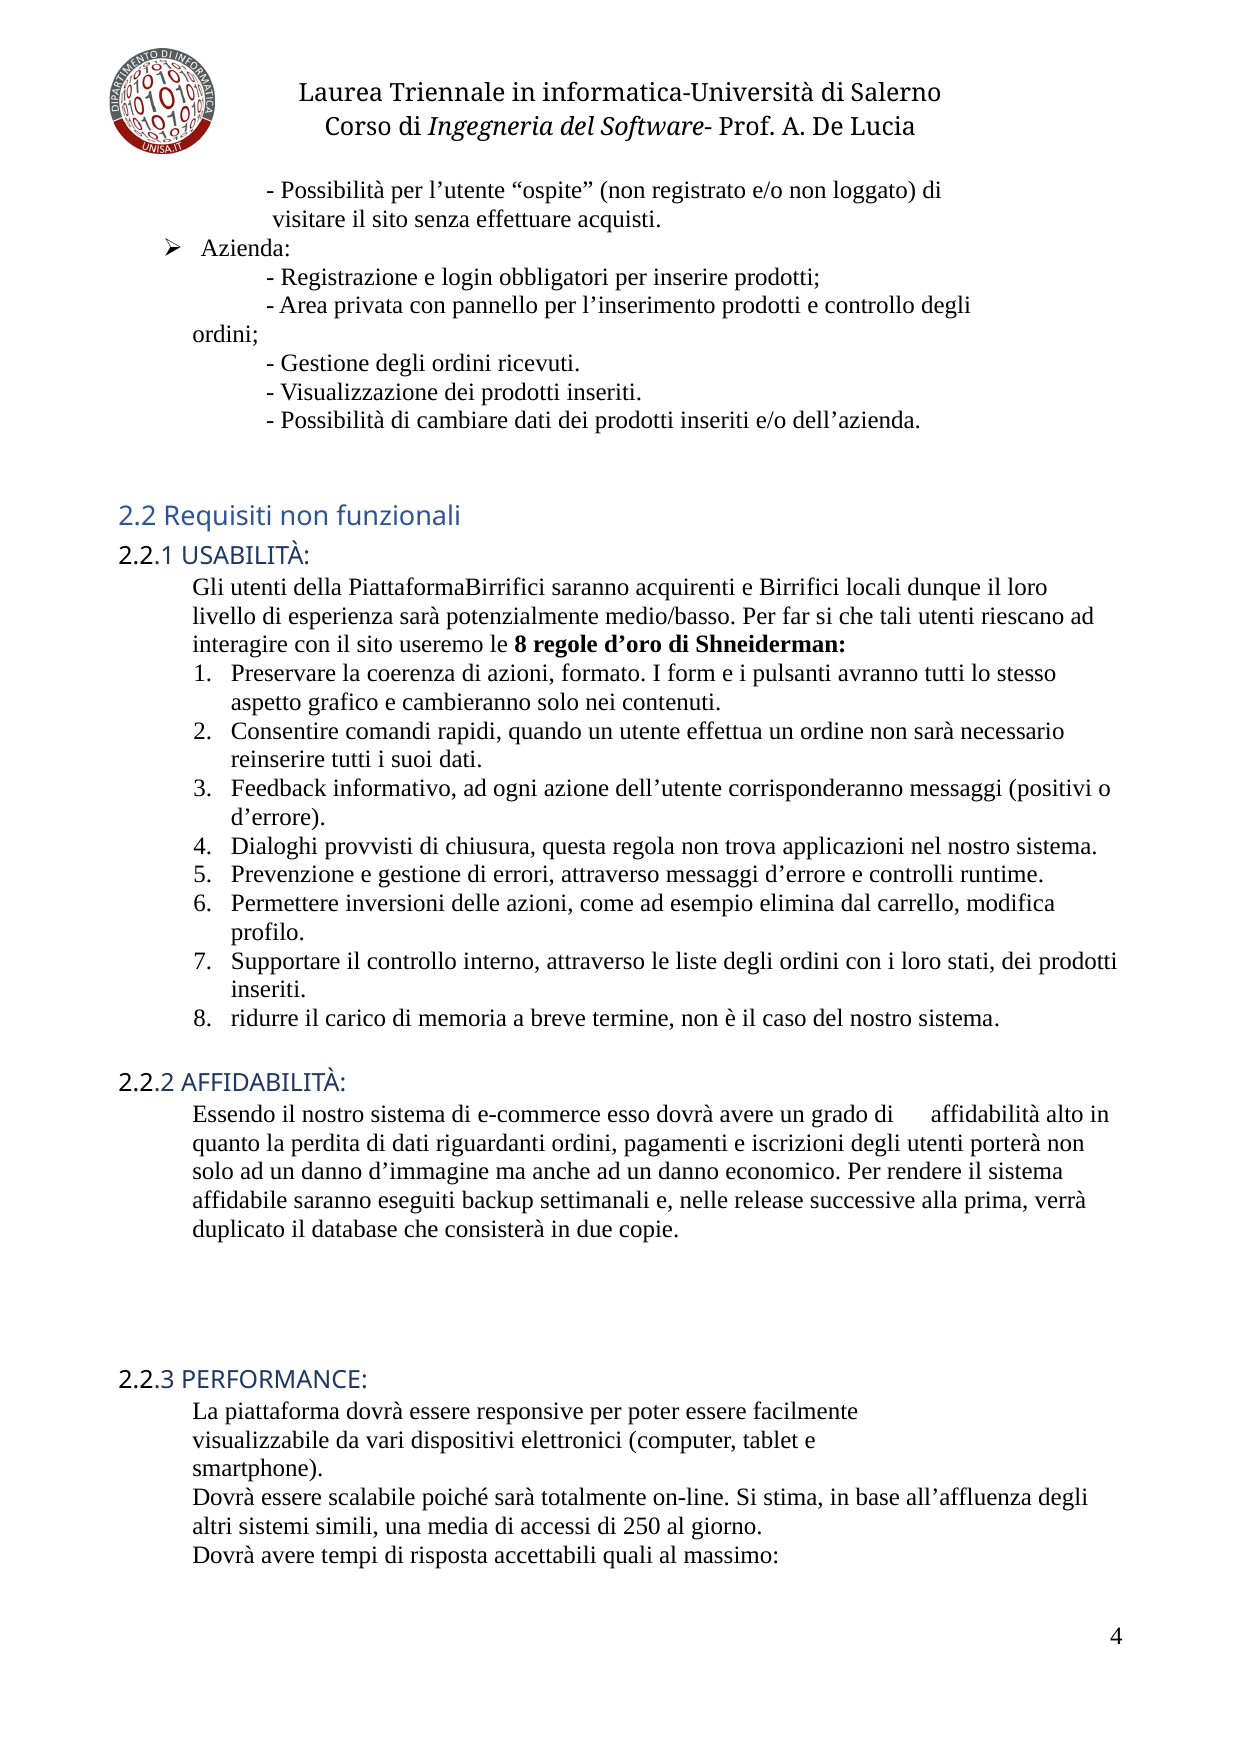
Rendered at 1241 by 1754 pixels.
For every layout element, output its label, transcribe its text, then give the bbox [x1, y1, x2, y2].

list Azienda: [163, 233, 1122, 262]
list ridurre il carico di memoria a breve termine, non è il caso del nostro sistema. [193, 1003, 1122, 1032]
text Dovrà avere tempi di risposta accettabili quali al massimo: [118, 1540, 1122, 1568]
text - Area privata con pannello per l’inserimento prodotti e controllo degli ordini; [118, 290, 1122, 348]
list Prevenzione e gestione di errori, attraverso messaggi d’errore e controlli runtime. [193, 859, 1122, 888]
text - Gestione degli ordini ricevuti. [118, 348, 1122, 377]
subtitle 2.2 Requisiti non funzionali [118, 497, 1122, 534]
list Consentire comandi rapidi, quando un utente effettua un ordine non sarà necessario reinserire tutti i suoi dati. [193, 716, 1122, 773]
text Gli utenti della PiattaformaBirrifici saranno acquirenti e Birrifici locali dunque il loro livello di esperienza sarà potenzialmente medio/basso. Per far si che tali utenti riescano ad interagire con il sito useremo le 8 regole d’oro di Shneiderman: [118, 572, 1122, 658]
list Preservare la coerenza di azioni, formato. I form e i pulsanti avranno tutti lo stesso aspetto grafico e cambieranno solo nei contenuti. [193, 658, 1122, 716]
list Supportare il controllo interno, attraverso le liste degli ordini con i loro stati, dei prodotti inseriti. [193, 946, 1122, 1003]
text - Visualizzazione dei prodotti inseriti. [118, 377, 1122, 405]
list Permettere inversioni delle azioni, come ad esempio elimina dal carrello, modifica profilo. [193, 888, 1122, 946]
text - Registrazione e login obbligatori per inserire prodotti; [118, 262, 1122, 290]
subtitle 2.2.3 PERFORMANCE: [118, 1362, 1122, 1396]
list Dialoghi provvisti di chiusura, questa regola non trova applicazioni nel nostro sistema. [193, 831, 1122, 859]
text La piattaforma dovrà essere responsive per poter essere facilmente visualizzabile da vari dispositivi elettronici (computer, tablet e smartphone). [118, 1396, 1122, 1482]
text - Possibilità di cambiare dati dei prodotti inseriti e/o dell’azienda. [118, 405, 1122, 434]
list Feedback informativo, ad ogni azione dell’utente corrisponderanno messaggi (positivi o d’errore). [193, 773, 1122, 831]
text - Possibilità per l’utente “ospite” (non registrato e/o non loggato) di visitare il sito senza effettuare acquisti. [118, 175, 1122, 233]
text Dovrà essere scalabile poiché sarà totalmente on-line. Si stima, in base all’affluenza degli altri sistemi simili, una media di accessi di 250 al giorno. [118, 1482, 1122, 1540]
text Essendo il nostro sistema di e-commerce esso dovrà avere un grado di affidabilità alto in quanto la perdita di dati riguardanti ordini, pagamenti e iscrizioni degli utenti porterà non solo ad un danno d’immagine ma anche ad un danno economico. Per rendere il sistema affidabile saranno eseguiti backup settimanali e, nelle release successive alla prima, verrà duplicato il database che consisterà in due copie. [118, 1099, 1122, 1243]
subtitle 2.2.1 USABILITÀ: [118, 538, 1122, 572]
subtitle 2.2.2 AFFIDABILITÀ: [118, 1065, 1122, 1099]
